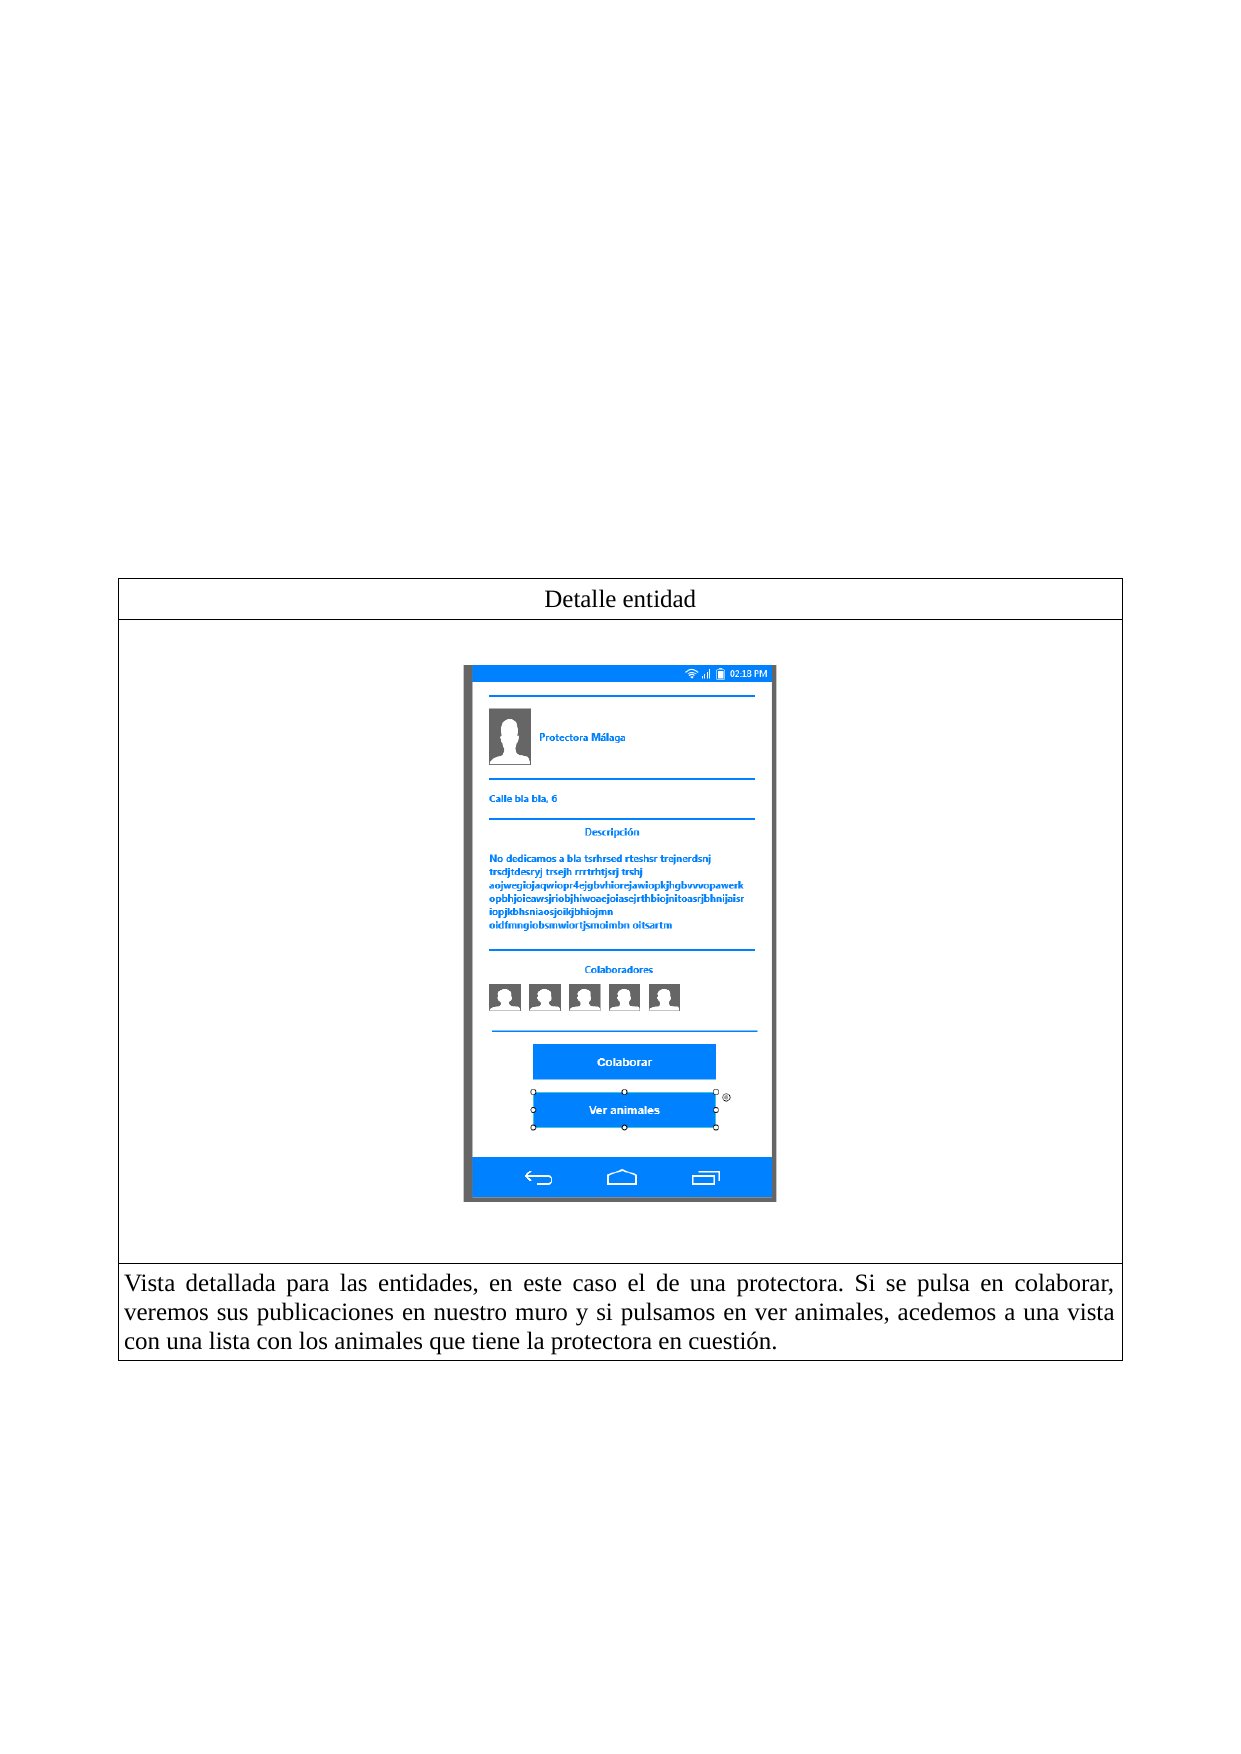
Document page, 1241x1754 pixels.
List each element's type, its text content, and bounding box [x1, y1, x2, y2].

table_header Detalle entidad [119, 579, 1122, 618]
table_cell Vista detallada para las entidades, en este caso el de una protectora. Si se pulsa en colaborar, veremos sus publicaciones en nuestro muro y si pulsamos en ver animales, acedemos a una vista con una lista con los animales que tiene la protectora en cuestión. [119, 1264, 1122, 1360]
picture [463, 665, 777, 1202]
table_cell [119, 620, 1122, 1262]
